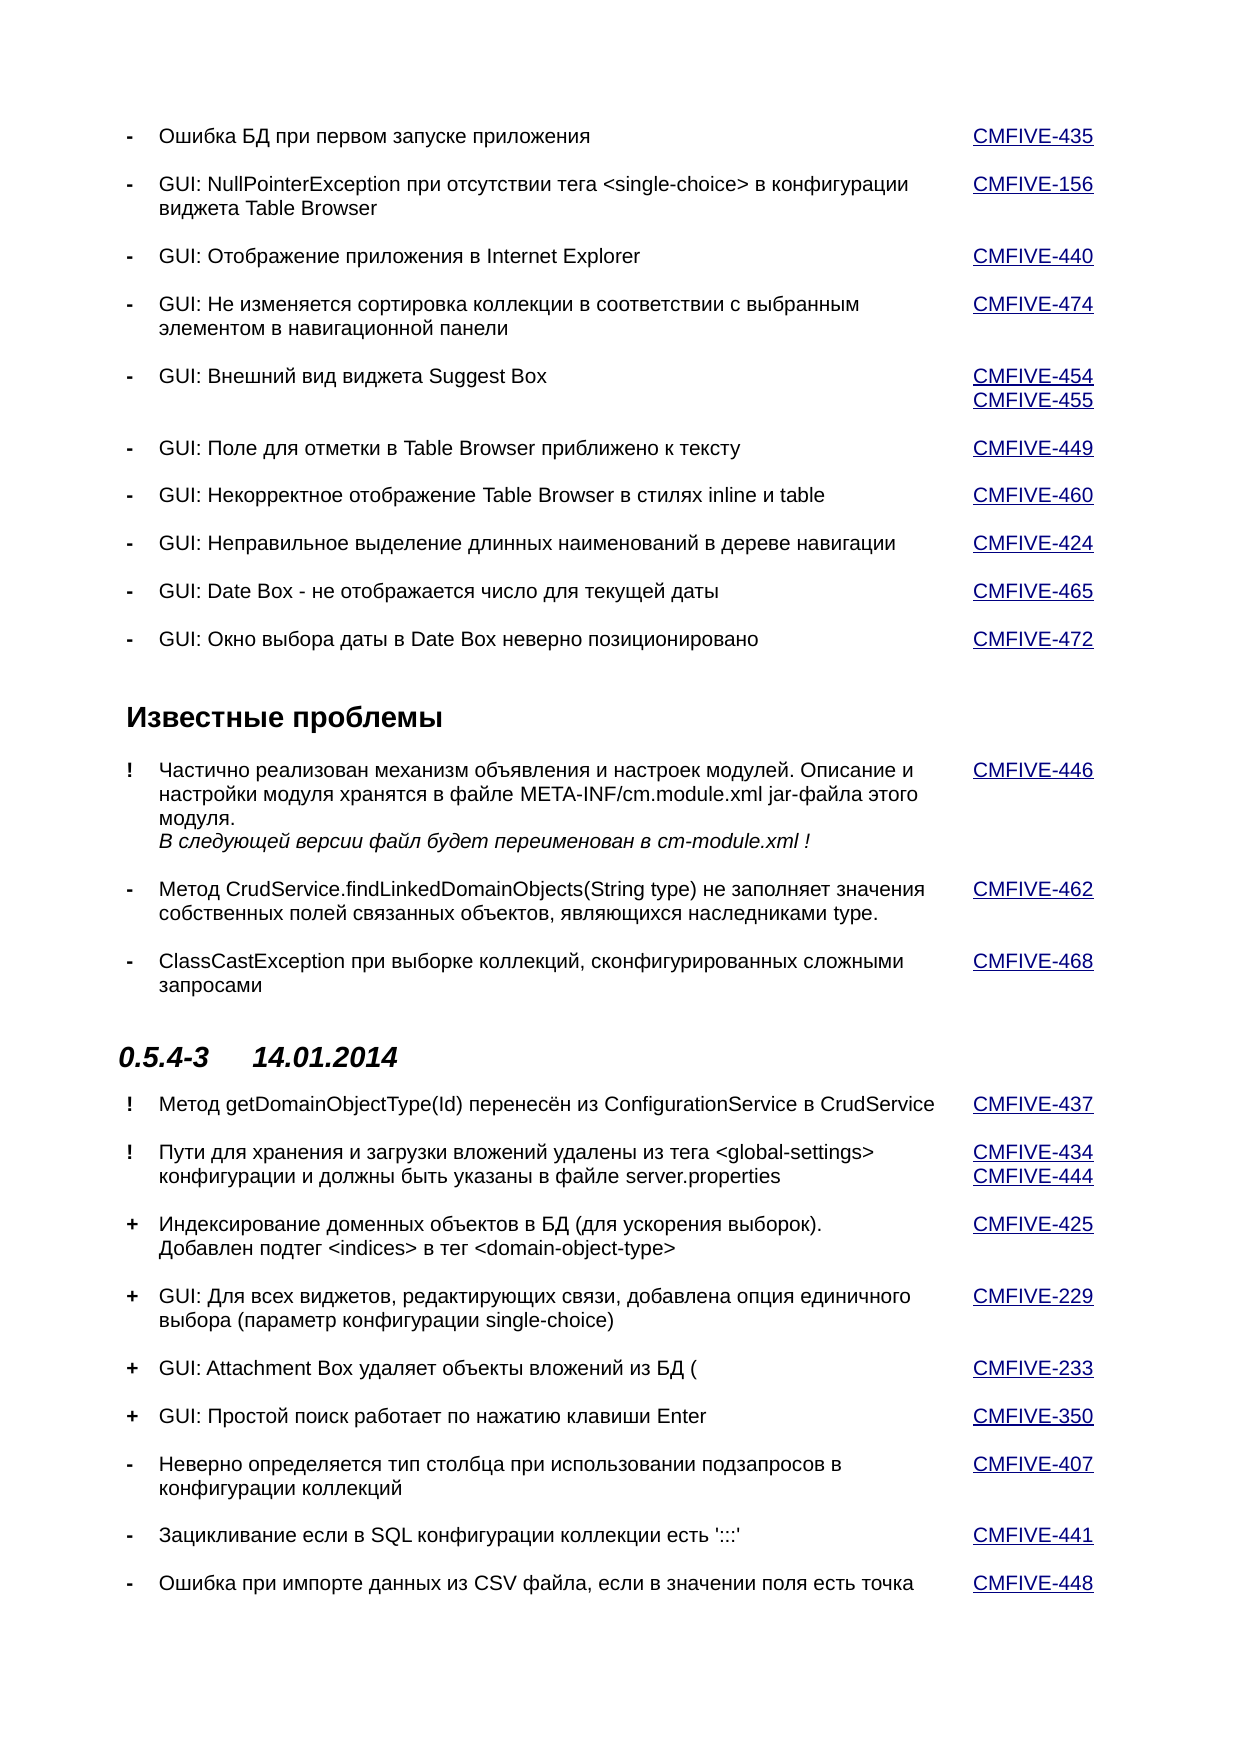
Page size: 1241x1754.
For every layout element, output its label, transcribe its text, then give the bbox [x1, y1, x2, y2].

table_cell - [120, 1446, 153, 1517]
table_cell - [120, 118, 153, 166]
table_cell CMFIVE-434 CMFIVE-444 [967, 1134, 1123, 1206]
table_cell GUI: Окно выбора даты в Date Box неверно позиционировано [153, 621, 967, 669]
table_cell + [120, 1398, 153, 1446]
table_cell GUI: Date Box - не отображается число для текущей даты [153, 573, 967, 621]
table_cell ! [120, 752, 153, 871]
table_cell - [120, 943, 153, 1015]
table_cell CMFIVE-425 [967, 1206, 1123, 1278]
table_cell Индексирование доменных объектов в БД (для ускорения выборок). Добавлен подтег <indices> в тег <domain-object-type> [153, 1206, 967, 1278]
table_cell ! [120, 1134, 153, 1206]
table_cell Пути для хранения и загрузки вложений удалены из тега <global-settings> конфигурации и должны быть указаны в файле server.properties [153, 1134, 967, 1206]
table_cell - [120, 478, 153, 525]
table_cell CMFIVE-441 [967, 1518, 1123, 1565]
table_cell Известные проблемы [120, 669, 1123, 752]
table_cell CMFIVE-440 [967, 238, 1123, 286]
table_cell - [120, 1518, 153, 1565]
table_cell Ошибка при импорте данных из CSV файла, если в значении поля есть точка [153, 1565, 967, 1613]
table_cell - [120, 871, 153, 943]
table_cell CMFIVE-156 [967, 166, 1123, 238]
table_cell CMFIVE-474 [967, 286, 1123, 358]
table_cell GUI: Неправильное выделение длинных наименований в дереве навигации [153, 525, 967, 573]
table_cell - [120, 286, 153, 358]
table_cell CMFIVE-435 [967, 118, 1123, 166]
subtitle 0.5.4-3 14.01.2014 [118, 1040, 1122, 1074]
table_cell - [120, 525, 153, 573]
table_cell Ошибка БД при первом запуске приложения [153, 118, 967, 166]
table_cell Зацикливание если в SQL конфигурации коллекции есть ':::' [153, 1518, 967, 1565]
table_cell + [120, 1278, 153, 1350]
table_cell + [120, 1350, 153, 1398]
table_cell ClassCastException при выборке коллекций, сконфигурированных сложными запросами [153, 943, 967, 1015]
table_cell GUI: Некорректное отображение Table Browser в стилях inline и table [153, 478, 967, 525]
table_cell GUI: NullPointerException при отсутствии тега <single-choice> в конфигурации виджета Table Browser [153, 166, 967, 238]
table_header Метод getDomainObjectType(Id) перенесён из ConfigurationService в CrudService [153, 1086, 967, 1134]
table_header ! [120, 1086, 153, 1134]
table_cell CMFIVE-465 [967, 573, 1123, 621]
table_cell GUI: Внешний вид виджета Suggest Box [153, 358, 967, 429]
table_cell CMFIVE-233 [967, 1350, 1123, 1398]
table_cell CMFIVE-468 [967, 943, 1123, 1015]
table_cell - [120, 430, 153, 477]
table_cell CMFIVE-407 [967, 1446, 1123, 1517]
table_cell CMFIVE-462 [967, 871, 1123, 943]
table_cell CMFIVE-350 [967, 1398, 1123, 1446]
table_cell Частично реализован механизм объявления и настроек модулей. Описание и настройки модуля хранятся в файле META-INF/cm.module.xml jar-файла этого модуля. В следующей версии файл будет переименован в cm-module.xml ! [153, 752, 967, 871]
table_cell - [120, 238, 153, 286]
table_cell GUI: Отображение приложения в Internet Explorer [153, 238, 967, 286]
table_cell CMFIVE-449 [967, 430, 1123, 477]
table_cell - [120, 621, 153, 669]
table_cell CMFIVE-424 [967, 525, 1123, 573]
table_cell - [120, 358, 153, 429]
table_header CMFIVE-437 [967, 1086, 1123, 1134]
table_cell CMFIVE-229 [967, 1278, 1123, 1350]
table_cell CMFIVE-448 [967, 1565, 1123, 1613]
table_cell + [120, 1206, 153, 1278]
table_cell Метод CrudService.findLinkedDomainObjects(String type) не заполняет значения собственных полей связанных объектов, являющихся наследниками type. [153, 871, 967, 943]
table_cell - [120, 573, 153, 621]
table_cell CMFIVE-454 CMFIVE-455 [967, 358, 1123, 429]
table_cell GUI: Поле для отметки в Table Browser приближено к тексту [153, 430, 967, 477]
table_cell GUI: Для всех виджетов, редактирующих связи, добавлена опция единичного выбора (параметр конфигурации single-choice) [153, 1278, 967, 1350]
table_cell GUI: Attachment Box удаляет объекты вложений из БД ( [153, 1350, 967, 1398]
table_cell GUI: Не изменяется сортировка коллекции в соответствии с выбранным элементом в навигационной панели [153, 286, 967, 358]
table_cell GUI: Простой поиск работает по нажатию клавиши Enter [153, 1398, 967, 1446]
table_cell Неверно определяется тип столбца при использовании подзапросов в конфигурации коллекций [153, 1446, 967, 1517]
table_cell CMFIVE-460 [967, 478, 1123, 525]
table_cell CMFIVE-472 [967, 621, 1123, 669]
table_cell CMFIVE-446 [967, 752, 1123, 871]
table_cell - [120, 1565, 153, 1613]
table_cell - [120, 166, 153, 238]
